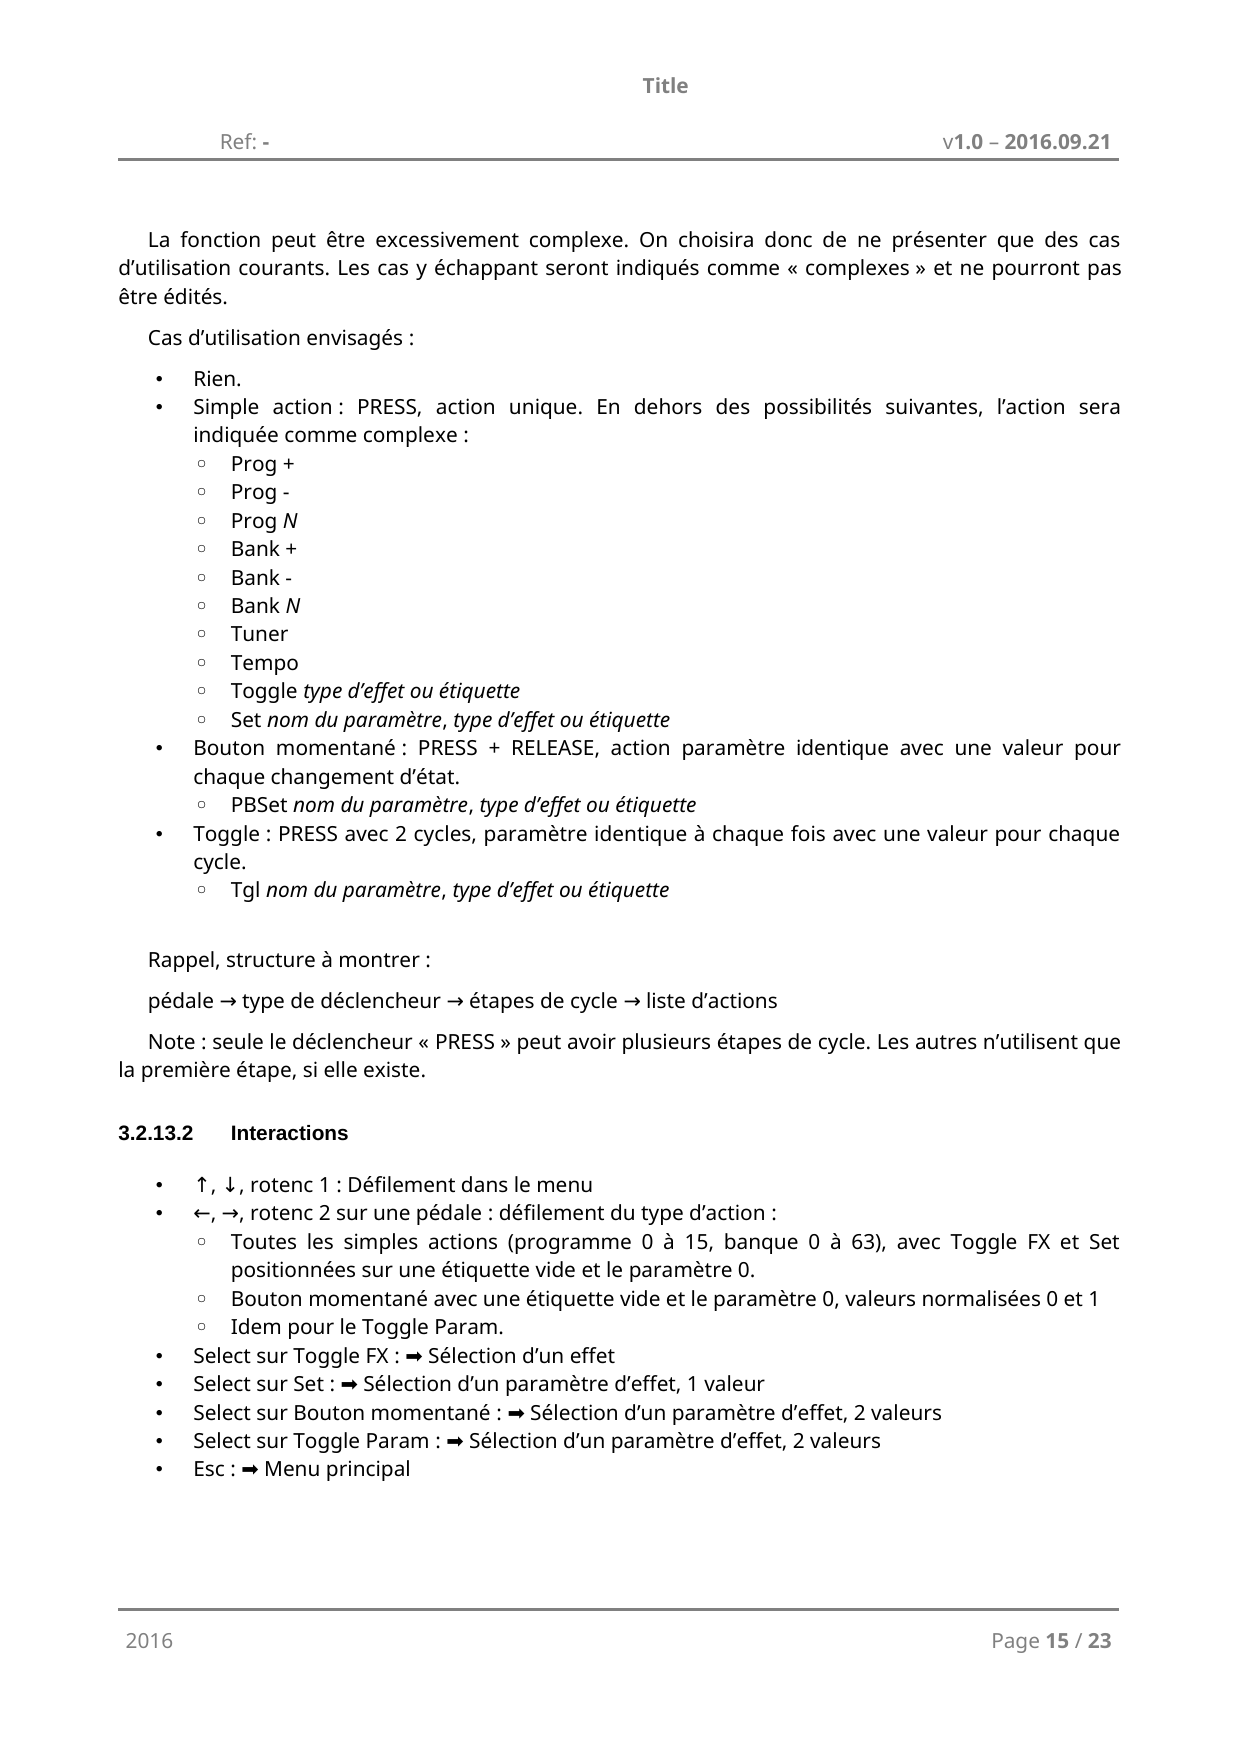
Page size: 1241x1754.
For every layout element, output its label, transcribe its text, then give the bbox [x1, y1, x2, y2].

list Select sur Toggle FX : ➡ Sélection d’un effet [156, 1341, 1122, 1369]
text Note : seule le déclencheur « PRESS » peut avoir plusieurs étapes de cycle. Les autres n’utilisent que la première étape, si elle existe. [118, 1027, 1122, 1084]
list Esc : ➡ Menu principal [156, 1454, 1122, 1483]
list Bank N [193, 591, 1122, 619]
list Select sur Toggle Param : ➡ Sélection d’un paramètre d’effet, 2 valeurs [156, 1426, 1122, 1454]
list Simple action : PRESS, action unique. En dehors des possibilités suivantes, l’action sera indiquée comme complexe : [156, 392, 1122, 449]
list Prog N [193, 506, 1122, 534]
list PBSet nom du paramètre, type d’effet ou étiquette [193, 790, 1122, 819]
text Rappel, structure à montrer : [118, 945, 1122, 973]
list Bouton momentané : PRESS + RELEASE, action paramètre identique avec une valeur pour chaque changement d’état. [156, 733, 1122, 790]
list Rien. [156, 364, 1122, 392]
list Set nom du paramètre, type d’effet ou étiquette [193, 705, 1122, 733]
list ↑, ↓, rotenc 1 : Défilement dans le menu [156, 1170, 1122, 1198]
list Tuner [193, 619, 1122, 648]
text pédale → type de déclencheur → étapes de cycle → liste d’actions [118, 986, 1122, 1014]
list Prog + [193, 449, 1122, 477]
list Select sur Bouton momentané : ➡ Sélection d’un paramètre d’effet, 2 valeurs [156, 1398, 1122, 1426]
list Select sur Set : ➡ Sélection d’un paramètre d’effet, 1 valeur [156, 1369, 1122, 1398]
list Idem pour le Toggle Param. [193, 1312, 1122, 1341]
text Cas d’utilisation envisagés : [118, 323, 1122, 351]
list Toggle type d’effet ou étiquette [193, 676, 1122, 705]
list Bank - [193, 563, 1122, 591]
subtitle Interactions [118, 1121, 1122, 1145]
list ←, →, rotenc 2 sur une pédale : défilement du type d’action : [156, 1198, 1122, 1227]
list Bank + [193, 534, 1122, 563]
list Tgl nom du paramètre, type d’effet ou étiquette [193, 876, 1122, 904]
text La fonction peut être excessivement complexe. On choisira donc de ne présenter que des cas d’utilisation courants. Les cas y échappant seront indiqués comme « complexes » et ne pourront pas être édités. [118, 225, 1122, 310]
list Toggle : PRESS avec 2 cycles, paramètre identique à chaque fois avec une valeur pour chaque cycle. [156, 819, 1122, 876]
list Toutes les simples actions (programme 0 à 15, banque 0 à 63), avec Toggle FX et Set positionnées sur une étiquette vide et le paramètre 0. [193, 1227, 1122, 1284]
list Bouton momentané avec une étiquette vide et le paramètre 0, valeurs normalisées 0 et 1 [193, 1284, 1122, 1312]
list Prog - [193, 477, 1122, 506]
list Tempo [193, 648, 1122, 676]
